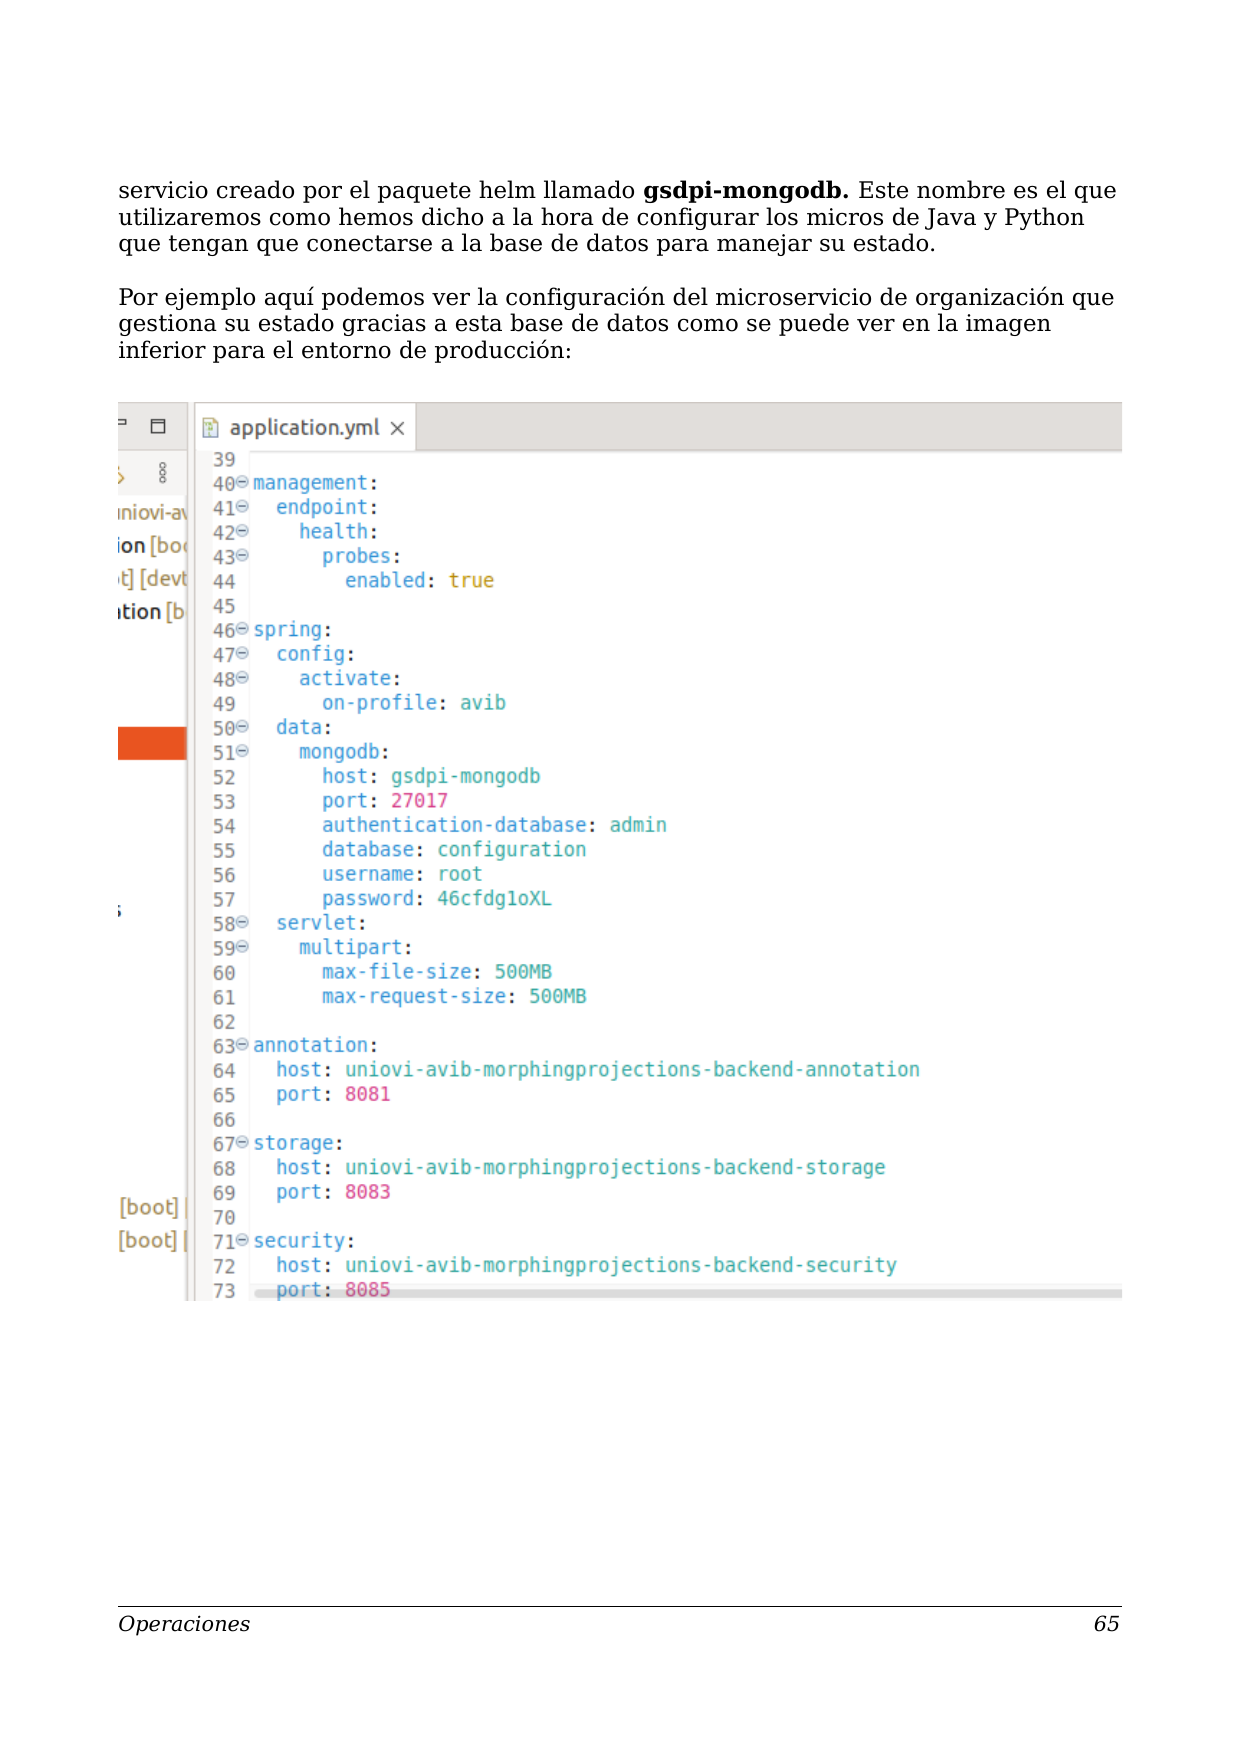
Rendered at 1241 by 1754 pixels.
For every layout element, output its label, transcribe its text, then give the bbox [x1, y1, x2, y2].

picture [118, 402, 1123, 1301]
text servicio creado por el paquete helm llamado gsdpi-mongodb. Este nombre es el que utilizaremos como hemos dicho a la hora de configurar los micros de Java y Python que tengan que conectarse a la base de datos para manejar su estado. Por ejemplo aquí podemos ver la configuración del microservicio de organización que gestiona su estado gracias a esta base de datos como se puede ver en la imagen inferior para el entorno de producción: [118, 177, 1122, 390]
